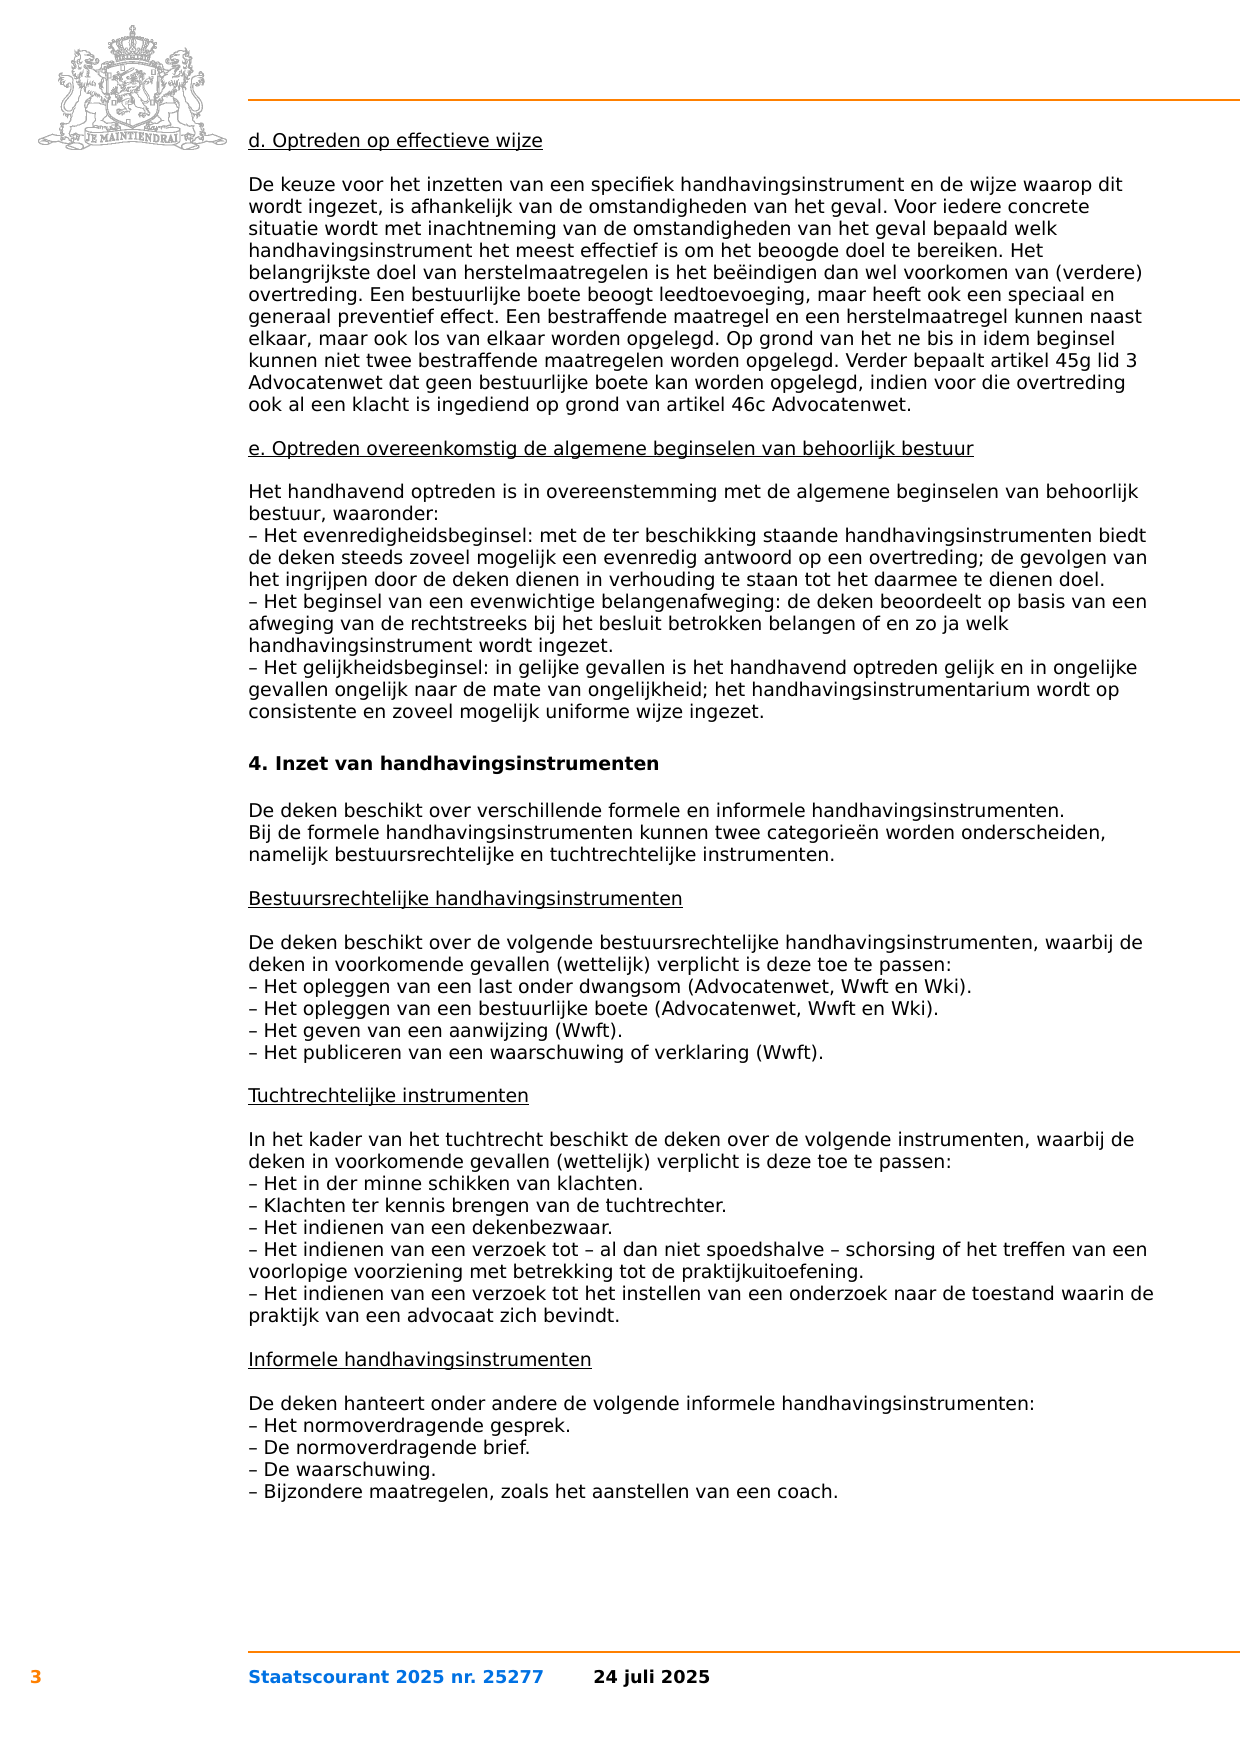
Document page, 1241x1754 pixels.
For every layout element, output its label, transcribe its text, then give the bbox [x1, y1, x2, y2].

text Bij de formele handhavingsinstrumenten kunnen twee categorieën worden onderscheiden, namelijk bestuursrechtelijke en tuchtrechtelijke instrumenten. [248, 822, 1163, 866]
text De deken hanteert onder andere de volgende informele handhavingsinstrumenten: [248, 1393, 1163, 1415]
text Het handhavend optreden is in overeenstemming met de algemene beginselen van behoorlijk bestuur, waaronder: [248, 481, 1163, 525]
text – Het in der minne schikken van klachten. [248, 1173, 1163, 1195]
text – Het evenredigheidsbeginsel: met de ter beschikking staande handhavingsinstrumenten biedt de deken steeds zoveel mogelijk een evenredig antwoord op een overtreding; de gevolgen van het ingrijpen door de deken dienen in verhouding te staan tot het daarmee te dienen doel. [248, 525, 1163, 591]
text – Het normoverdragende gesprek. [248, 1415, 1163, 1437]
text – Het indienen van een verzoek tot – al dan niet spoedshalve – schorsing of het treffen van een voorlopige voorziening met betrekking tot de praktijkuitoefening. [248, 1239, 1163, 1283]
text – Het geven van een aanwijzing (Wwft). [248, 1019, 1163, 1042]
text – De normoverdragende brief. [248, 1437, 1163, 1459]
text – Het beginsel van een evenwichtige belangenafweging: de deken beoordeelt op basis van een afweging van de rechtstreeks bij het besluit betrokken belangen of en zo ja welk handhavingsinstrument wordt ingezet. [248, 591, 1163, 657]
picture [38, 25, 227, 150]
text In het kader van het tuchtrecht beschikt de deken over de volgende instrumenten, waarbij de deken in voorkomende gevallen (wettelijk) verplicht is deze toe te passen: [248, 1129, 1163, 1173]
subtitle Bestuursrechtelijke handhavingsinstrumenten [248, 888, 1163, 910]
text – Het opleggen van een last onder dwangsom (Advocatenwet, Wwft en Wki). [248, 976, 1163, 998]
subtitle e. Optreden overeenkomstig de algemene beginselen van behoorlijk bestuur [248, 437, 1163, 459]
subtitle d. Optreden op effectieve wijze [248, 130, 1163, 152]
text – Klachten ter kennis brengen van de tuchtrechter. [248, 1195, 1163, 1217]
text – Bijzondere maatregelen, zoals het aanstellen van een coach. [248, 1481, 1163, 1503]
text – Het opleggen van een bestuurlijke boete (Advocatenwet, Wwft en Wki). [248, 998, 1163, 1019]
text – Het indienen van een dekenbezwaar. [248, 1217, 1163, 1239]
text – Het indienen van een verzoek tot het instellen van een onderzoek naar de toestand waarin de praktijk van een advocaat zich bevindt. [248, 1283, 1163, 1327]
text De deken beschikt over de volgende bestuursrechtelijke handhavingsinstrumenten, waarbij de deken in voorkomende gevallen (wettelijk) verplicht is deze toe te passen: [248, 932, 1163, 976]
text De deken beschikt over verschillende formele en informele handhavingsinstrumenten. [248, 800, 1163, 822]
subtitle Informele handhavingsinstrumenten [248, 1349, 1163, 1371]
text – De waarschuwing. [248, 1459, 1163, 1481]
text – Het publiceren van een waarschuwing of verklaring (Wwft). [248, 1042, 1163, 1063]
subtitle 4. Inzet van handhavingsinstrumenten [248, 753, 1163, 775]
text De keuze voor het inzetten van een specifiek handhavingsinstrument en de wijze waarop dit wordt ingezet, is afhankelijk van de omstandigheden van het geval. Voor iedere concrete situatie wordt met inachtneming van de omstandigheden van het geval bepaald welk handhavingsinstrument het meest effectief is om het beoogde doel te bereiken. Het belangrijkste doel van herstelmaatregelen is het beëindigen dan wel voorkomen van (verdere) overtreding. Een bestuurlijke boete beoogt leedtoevoeging, maar heeft ook een speciaal en generaal preventief effect. Een bestraffende maatregel en een herstelmaatregel kunnen naast elkaar, maar ook los van elkaar worden opgelegd. Op grond van het ne bis in idem beginsel kunnen niet twee bestraffende maatregelen worden opgelegd. Verder bepaalt artikel 45g lid 3 Advocatenwet dat geen bestuurlijke boete kan worden opgelegd, indien voor die overtreding ook al een klacht is ingediend op grond van artikel 46c Advocatenwet. [248, 174, 1163, 416]
text – Het gelijkheidsbeginsel: in gelijke gevallen is het handhavend optreden gelijk en in ongelijke gevallen ongelijk naar de mate van ongelijkheid; het handhavingsinstrumentarium wordt op consistente en zoveel mogelijk uniforme wijze ingezet. [248, 657, 1163, 723]
subtitle Tuchtrechtelijke instrumenten [248, 1085, 1163, 1107]
